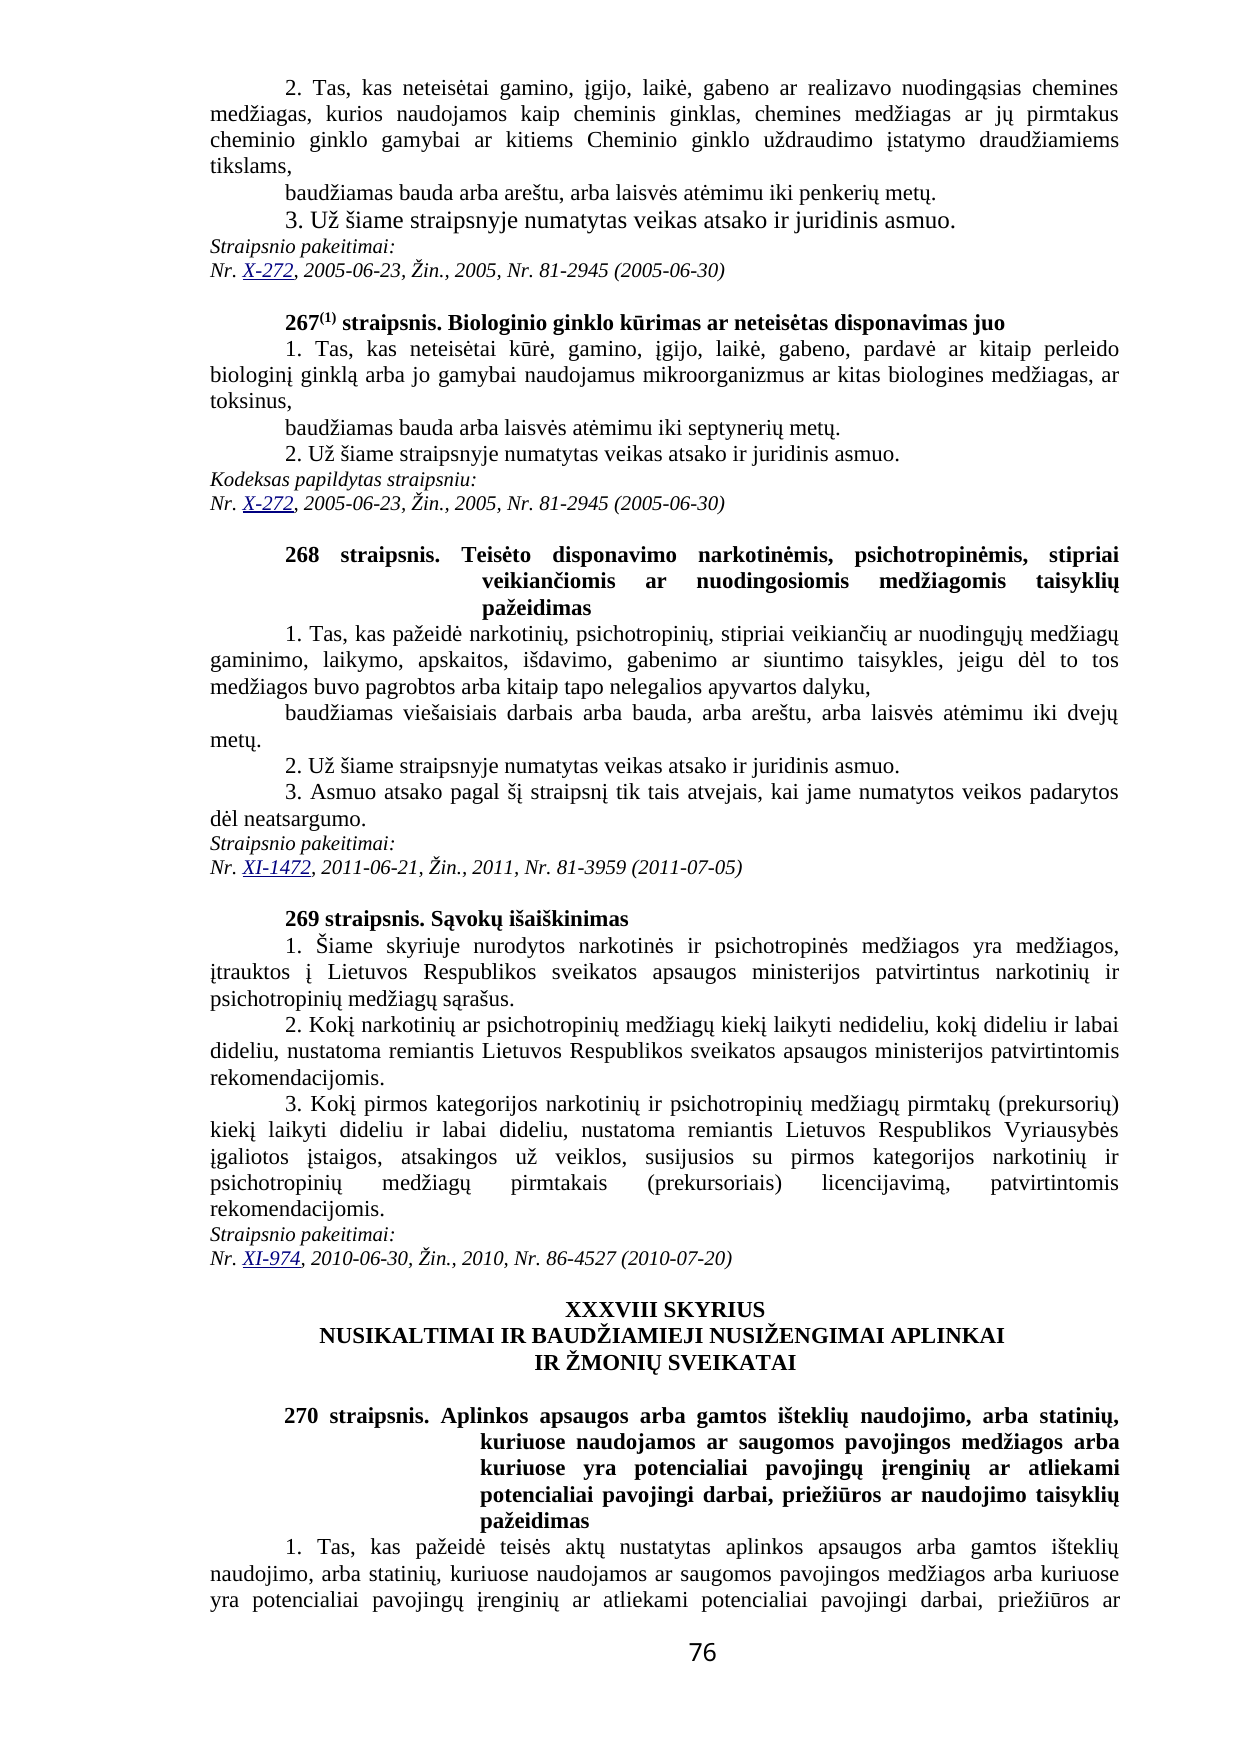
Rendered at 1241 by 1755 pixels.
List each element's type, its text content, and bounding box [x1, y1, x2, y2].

text 3. Asmuo atsako pagal šį straipsnį tik tais atvejais, kai jame numatytos veikos padarytos dėl neatsargumo. [210, 778, 1120, 831]
text 1. Šiame skyriuje nurodytos narkotinės ir psichotropinės medžiagos yra medžiagos, įtrauktos į Lietuvos Respublikos sveikatos apsaugos ministerijos patvirtintus narkotinių ir psichotropinių medžiagų sąrašus. [210, 932, 1120, 1011]
text Kodeksas papildytas straipsniu: [210, 467, 1120, 491]
text 2. Tas, kas neteisėtai gamino, įgijo, laikė, gabeno ar realizavo nuodingąsias chemines medžiagas, kurios naudojamos kaip cheminis ginklas, chemines medžiagas ar jų pirmtakus cheminio ginklo gamybai ar kitiems Cheminio ginklo uždraudimo įstatymo draudžiamiems tikslams, [210, 73, 1120, 179]
text 1. Tas, kas pažeidė teisės aktų nustatytas aplinkos apsaugos arba gamtos išteklių naudojimo, arba statinių, kuriuose naudojamos ar saugomos pavojingos medžiagos arba kuriuose yra potencialiai pavojingų įrenginių ar atliekami potencialiai pavojingi darbai, priežiūros ar [210, 1533, 1120, 1612]
text baudžiamas bauda arba laisvės atėmimu iki septynerių metų. [210, 414, 1120, 440]
text 1. Tas, kas neteisėtai kūrė, gamino, įgijo, laikė, gabeno, pardavė ar kitaip perleido biologinį ginklą arba jo gamybai naudojamus mikroorganizmus ar kitas biologines medžiagas, ar toksinus, [210, 335, 1120, 414]
text Nr. XI-1472, 2011-06-21, Žin., 2011, Nr. 81-3959 (2011-07-05) [210, 855, 1120, 879]
text 2. Už šiame straipsnyje numatytas veikas atsako ir juridinis asmuo. [210, 752, 1120, 778]
text 3. Kokį pirmos kategorijos narkotinių ir psichotropinių medžiagų pirmtakų (prekursorių) kiekį laikyti dideliu ir labai dideliu, nustatoma remiantis Lietuvos Respublikos Vyriausybės įgaliotos įstaigos, atsakingos už veiklos, susijusios su pirmos kategorijos narkotinių ir psichotropinių medžiagų pirmtakais (prekursoriais) licencijavimą, patvirtintomis rekomendacijomis. [210, 1090, 1120, 1222]
text 267(1) straipsnis. Biologinio ginklo kūrimas ar neteisėtas disponavimas juo [210, 308, 1120, 335]
text 2. Kokį narkotinių ar psichotropinių medžiagų kiekį laikyti nedideliu, kokį dideliu ir labai dideliu, nustatoma remiantis Lietuvos Respublikos sveikatos apsaugos ministerijos patvirtintomis rekomendacijomis. [210, 1011, 1120, 1090]
text 1. Tas, kas pažeidė narkotinių, psichotropinių, stipriai veikiančių ar nuodingųjų medžiagų gaminimo, laikymo, apskaitos, išdavimo, gabenimo ar siuntimo taisykles, jeigu dėl to tos medžiagos buvo pagrobtos arba kitaip tapo nelegalios apyvartos dalyku, [210, 620, 1120, 699]
text 3. Už šiame straipsnyje numatytas veikas atsako ir juridinis asmuo. [210, 205, 1120, 234]
text Nr. X-272, 2005-06-23, Žin., 2005, Nr. 81-2945 (2005-06-30) [210, 258, 1120, 282]
text Straipsnio pakeitimai: [210, 831, 1120, 855]
text 2. Už šiame straipsnyje numatytas veikas atsako ir juridinis asmuo. [210, 440, 1120, 467]
text Straipsnio pakeitimai: [210, 1222, 1120, 1246]
subtitle XXXVIII SKYRIUS [210, 1296, 1120, 1323]
text baudžiamas viešaisiais darbais arba bauda, arba areštu, arba laisvės atėmimu iki dvejų metų. [210, 699, 1120, 752]
text 270 straipsnis. Aplinkos apsaugos arba gamtos išteklių naudojimo, arba statinių, kuriuose naudojamos ar saugomos pavojingos medžiagos arba kuriuose yra potencialiai pavojingų įrenginių ar atliekami potencialiai pavojingi darbai, priežiūros ar naudojimo taisyklių pažeidimas [284, 1402, 1120, 1533]
text Straipsnio pakeitimai: [210, 234, 1120, 258]
text 269 straipsnis. Sąvokų išaiškinimas [210, 906, 1120, 932]
text NUSIKALTIMAI IR BAUDŽIAMIEJI NUSIŽENGIMAI APLINKAI IR ŽMONIŲ SVEIKATAI [210, 1323, 1120, 1375]
text baudžiamas bauda arba areštu, arba laisvės atėmimu iki penkerių metų. [210, 179, 1120, 205]
text Nr. XI-974, 2010-06-30, Žin., 2010, Nr. 86-4527 (2010-07-20) [210, 1246, 1120, 1270]
text Nr. X-272, 2005-06-23, Žin., 2005, Nr. 81-2945 (2005-06-30) [210, 491, 1120, 515]
text 268 straipsnis. Teisėto disponavimo narkotinėmis, psichotropinėmis, stipriai veikiančiomis ar nuodingosiomis medžiagomis taisyklių pažeidimas [285, 541, 1120, 620]
